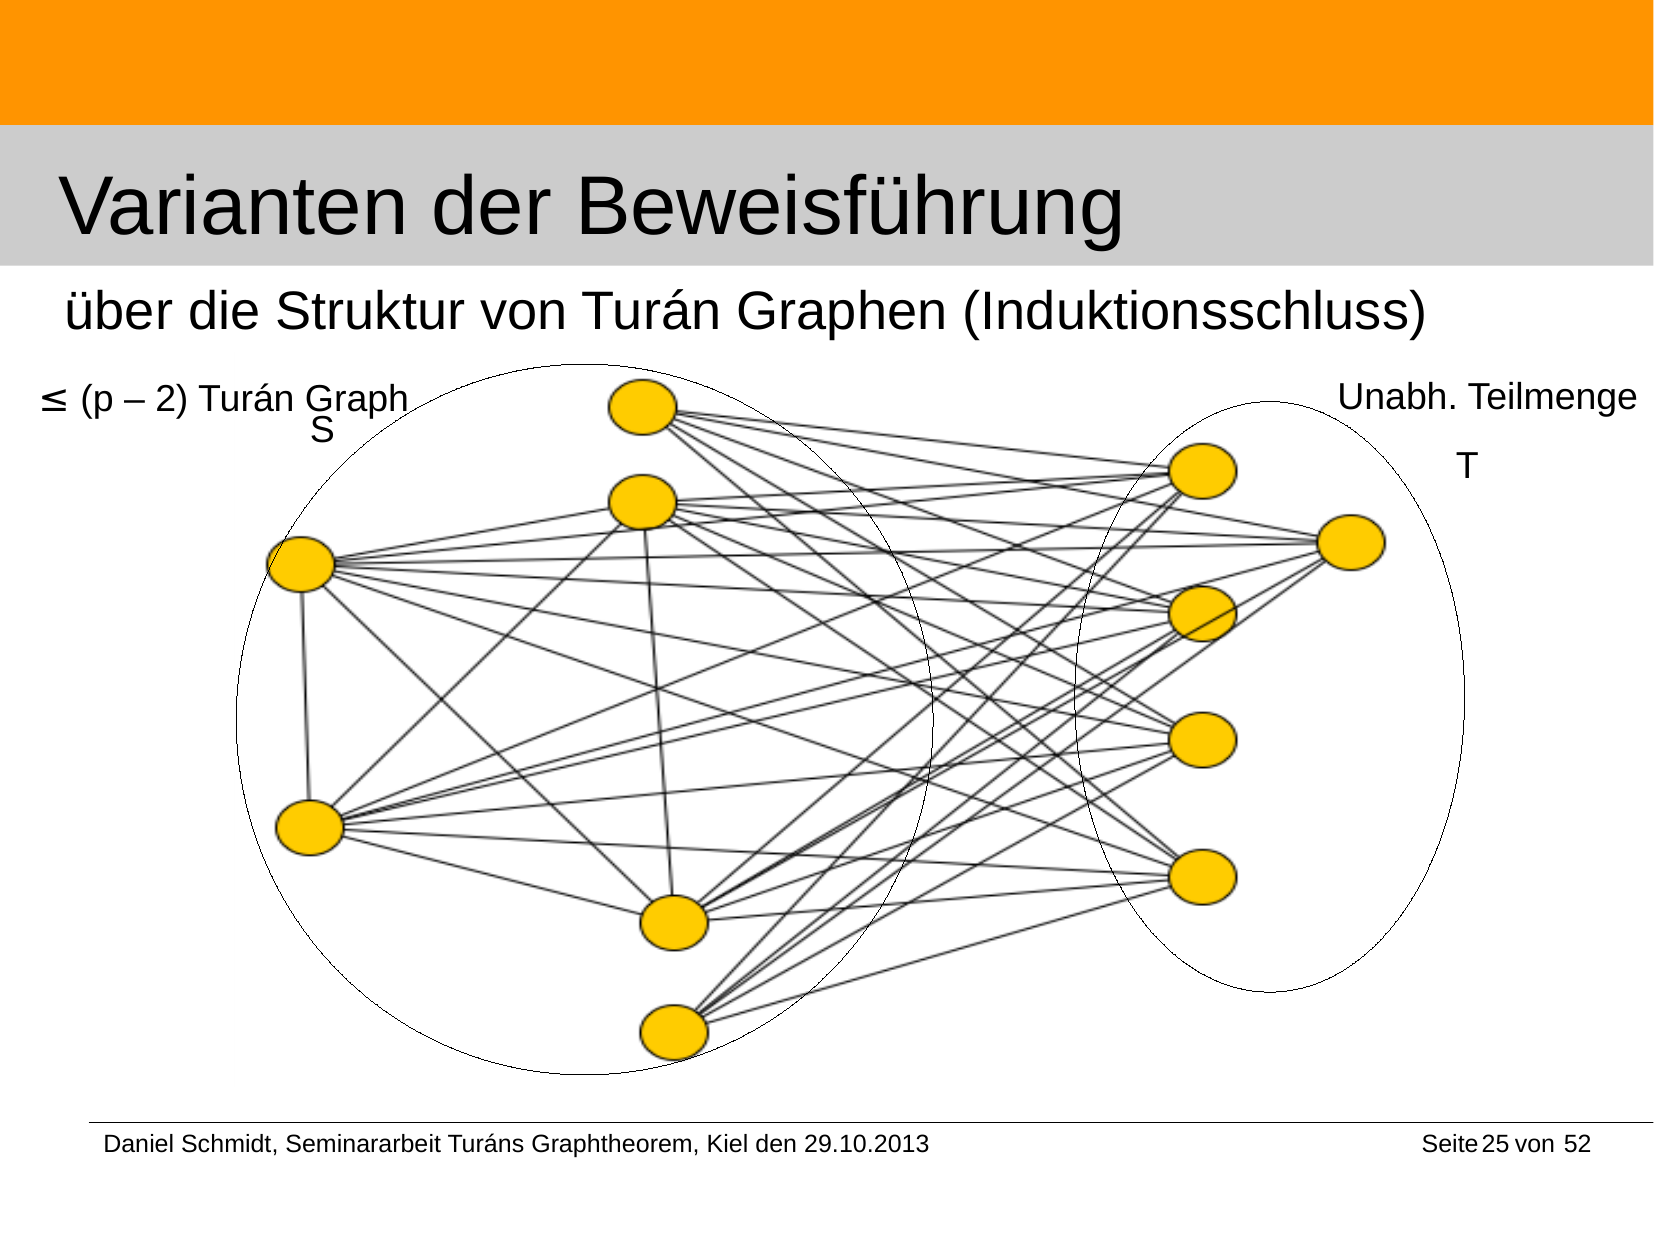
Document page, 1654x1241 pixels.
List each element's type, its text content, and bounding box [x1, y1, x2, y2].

text_box S [295, 401, 350, 459]
title Varianten der Beweisführung [50, 143, 1359, 260]
text_box 52 [1549, 1121, 1654, 1193]
picture [233, 352, 1418, 1087]
text_box Seite [1406, 1122, 1466, 1165]
text_box ≤ (p – 2) Turán Graph [23, 364, 508, 471]
title über die Struktur von Turán Graphen (Induktionsschluss) [56, 238, 1571, 349]
text_box [1466, 1122, 1549, 1165]
text_box T [1441, 437, 1494, 494]
text_box Unabh. Teilmenge [1322, 368, 1654, 426]
